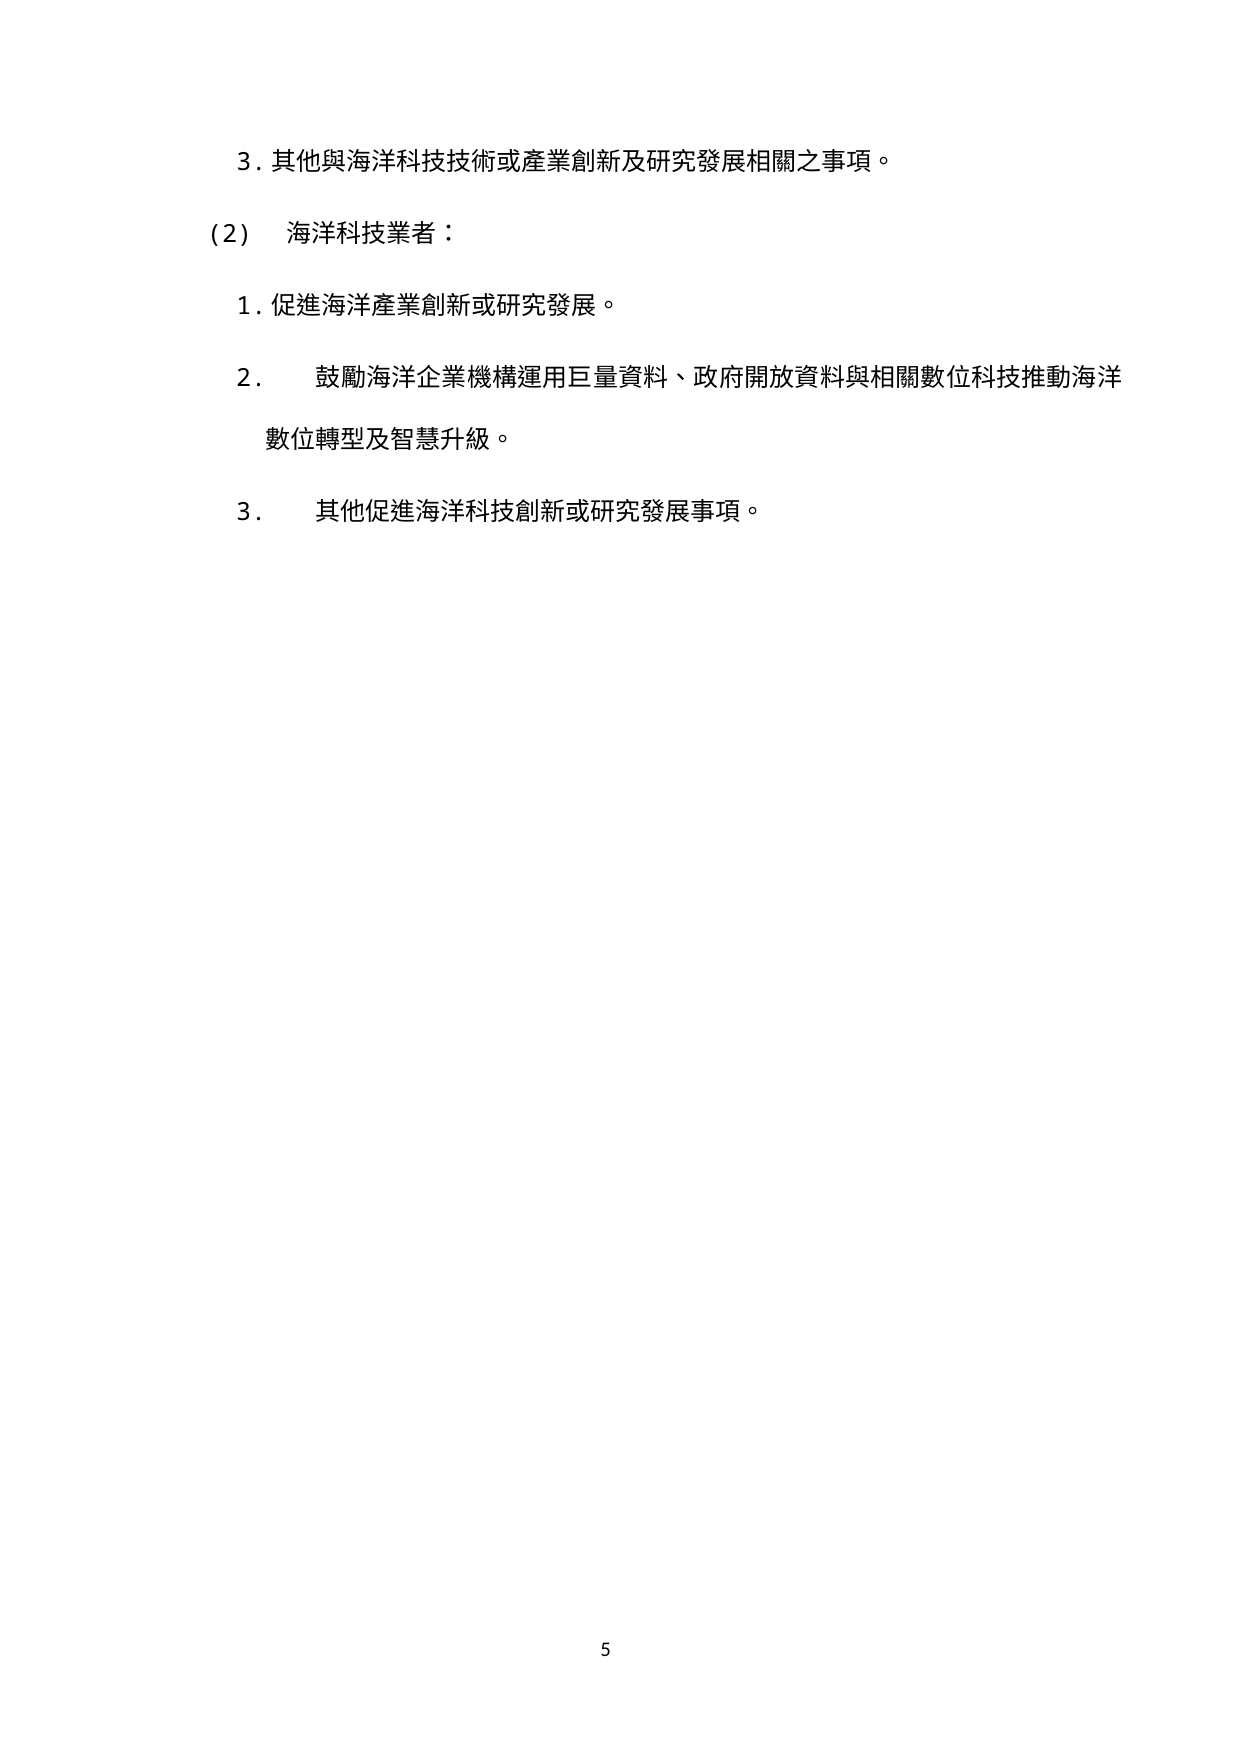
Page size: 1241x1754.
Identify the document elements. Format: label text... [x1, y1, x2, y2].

list 海洋科技業者： [207, 190, 1122, 252]
list 鼓勵海洋企業機構運用巨量資料、政府開放資料與相關數位科技推動海洋數位轉型及智慧升級。 [236, 334, 1122, 459]
list 其他與海洋科技技術或產業創新及研究發展相關之事項。 [221, 118, 1122, 181]
list 促進海洋產業創新或研究發展。 [222, 262, 1122, 324]
list 其他促進海洋科技創新或研究發展事項。 [236, 468, 1122, 531]
